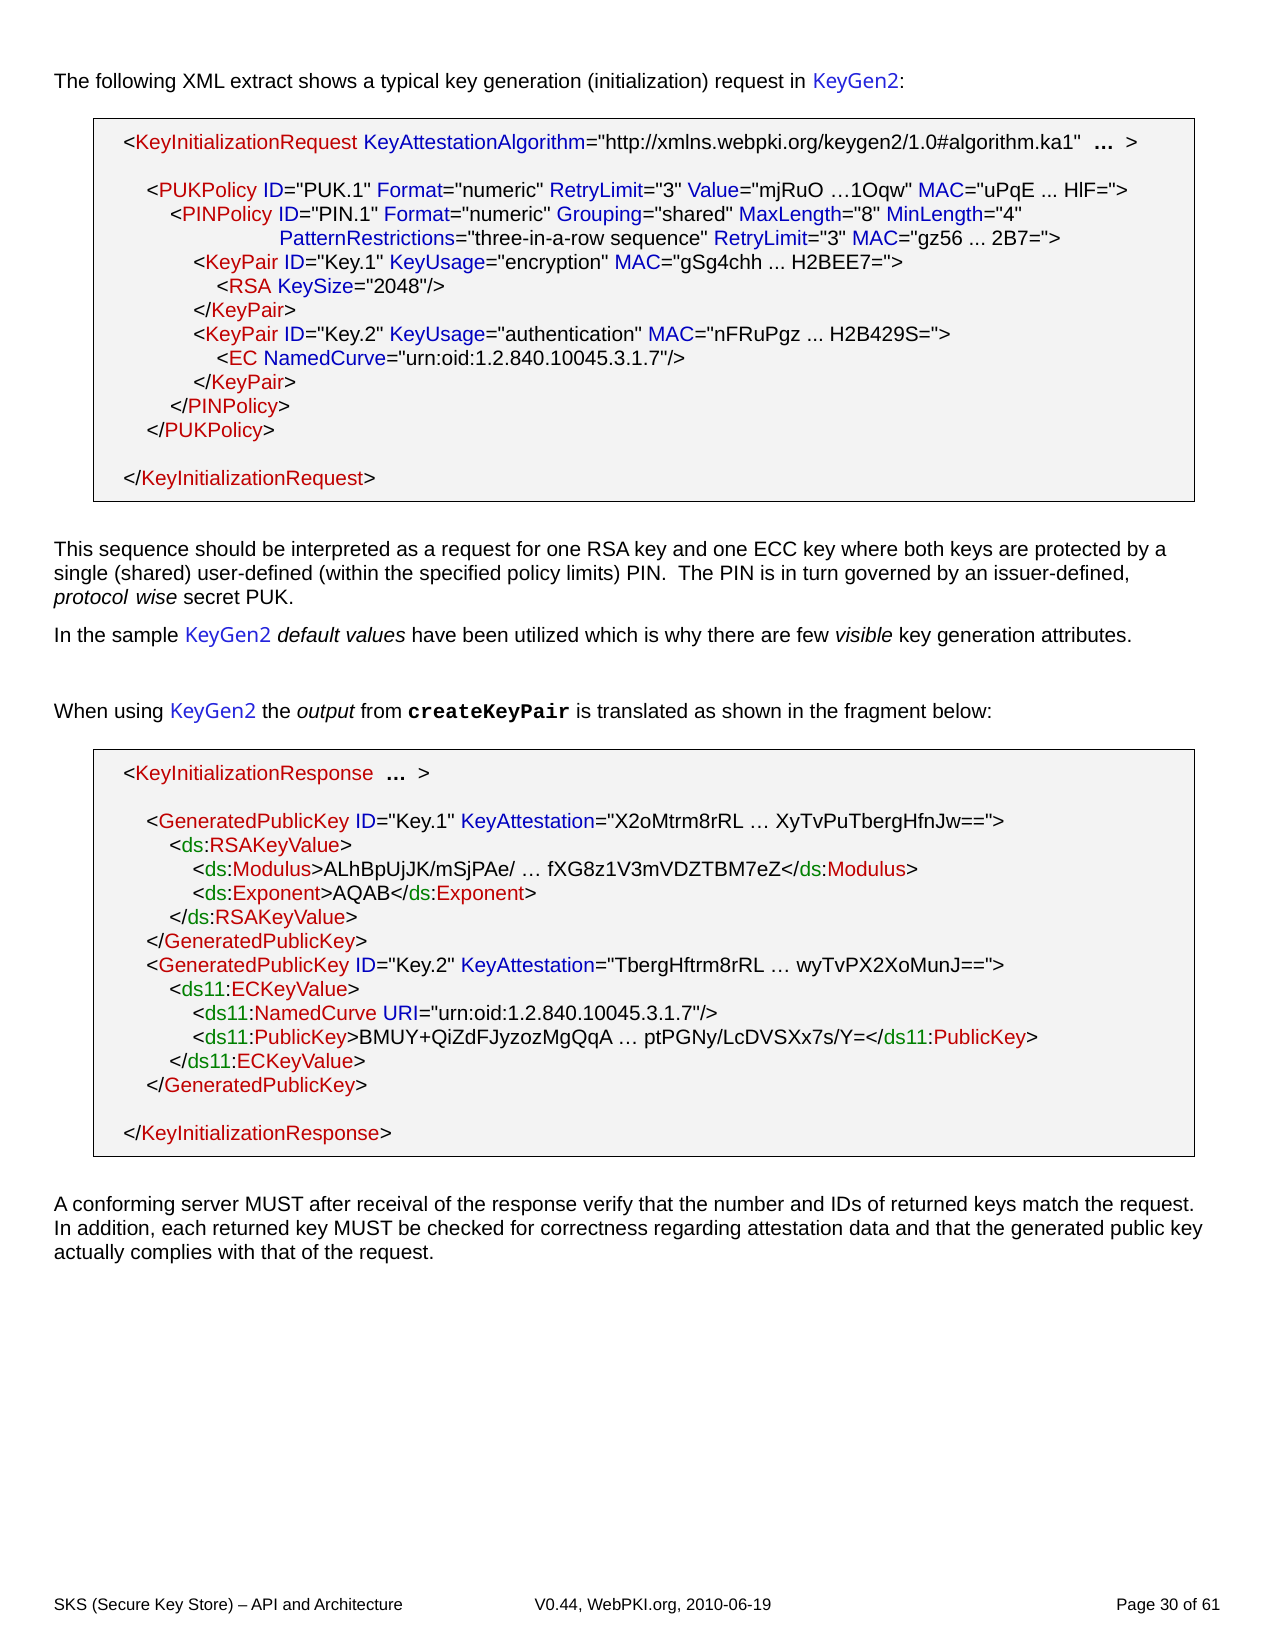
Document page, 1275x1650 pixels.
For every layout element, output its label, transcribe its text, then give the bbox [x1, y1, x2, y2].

table_header <KeyInitializationResponse … > <GeneratedPublicKey ID="Key.1" KeyAttestation="X2oMtrm8rRL … XyTvPuTbergHfnJw=="> <ds:RSAKeyValue> <ds:Modulus>ALhBpUjJK/mSjPAe/ … fXG8z1V3mVDZTBM7eZ</ds:Modulus> <ds:Exponent>AQAB</ds:Exponent> </ds:RSAKeyValue> </GeneratedPublicKey> <GeneratedPublicKey ID="Key.2" KeyAttestation="TbergHftrm8rRL … wyTvPX2XoMunJ=="> <ds11:ECKeyValue> <ds11:NamedCurve URI="urn:oid:1.2.840.10045.3.1.7"/> <ds11:PublicKey>BMUY+QiZdFJyzozMgQqA … ptPGNy/LcDVSXx7s/Y=</ds11:PublicKey> </ds11:ECKeyValue> </GeneratedPublicKey> </KeyInitializationResponse> [94, 750, 1194, 1156]
text A conforming server MUST after receival of the response verify that the number and IDs of returned keys match the request. In addition, each returned key MUST be checked for correctness regarding attestation data and that the generated public key actually complies with that of the request. [54, 1192, 1221, 1264]
text This sequence should be interpreted as a request for one RSA key and one ECC key where both keys are protected by a single (shared) user-defined (within the specified policy limits) PIN. The PIN is in turn governed by an issuer-defined, protocol wise secret PUK. [54, 537, 1221, 609]
table_header <KeyInitializationRequest KeyAttestationAlgorithm="http://xmlns.webpki.org/keygen2/1.0#algorithm.ka1" … > <PUKPolicy ID="PUK.1" Format="numeric" RetryLimit="3" Value="mjRuO …1Oqw" MAC="uPqE ... HlF="> <PINPolicy ID="PIN.1" Format="numeric" Grouping="shared" MaxLength="8" MinLength="4" PatternRestrictions="three-in-a-row sequence" RetryLimit="3" MAC="gz56 ... 2B7="> <KeyPair ID="Key.1" KeyUsage="encryption" MAC="gSg4chh ... H2BEE7="> <RSA KeySize="2048"/> </KeyPair> <KeyPair ID="Key.2" KeyUsage="authentication" MAC="nFRuPgz ... H2B429S="> <EC NamedCurve="urn:oid:1.2.840.10045.3.1.7"/> </KeyPair> </PINPolicy> </PUKPolicy> </KeyInitializationRequest> [94, 119, 1194, 501]
text In the sample KeyGen2 default values have been utilized which is why there are few visible key generation attributes. [54, 621, 1221, 649]
text The following XML extract shows a typical key generation (initialization) request in KeyGen2: [54, 66, 1221, 118]
text When using KeyGen2 the output from createKeyPair is translated as shown in the fragment below: [54, 697, 1221, 749]
